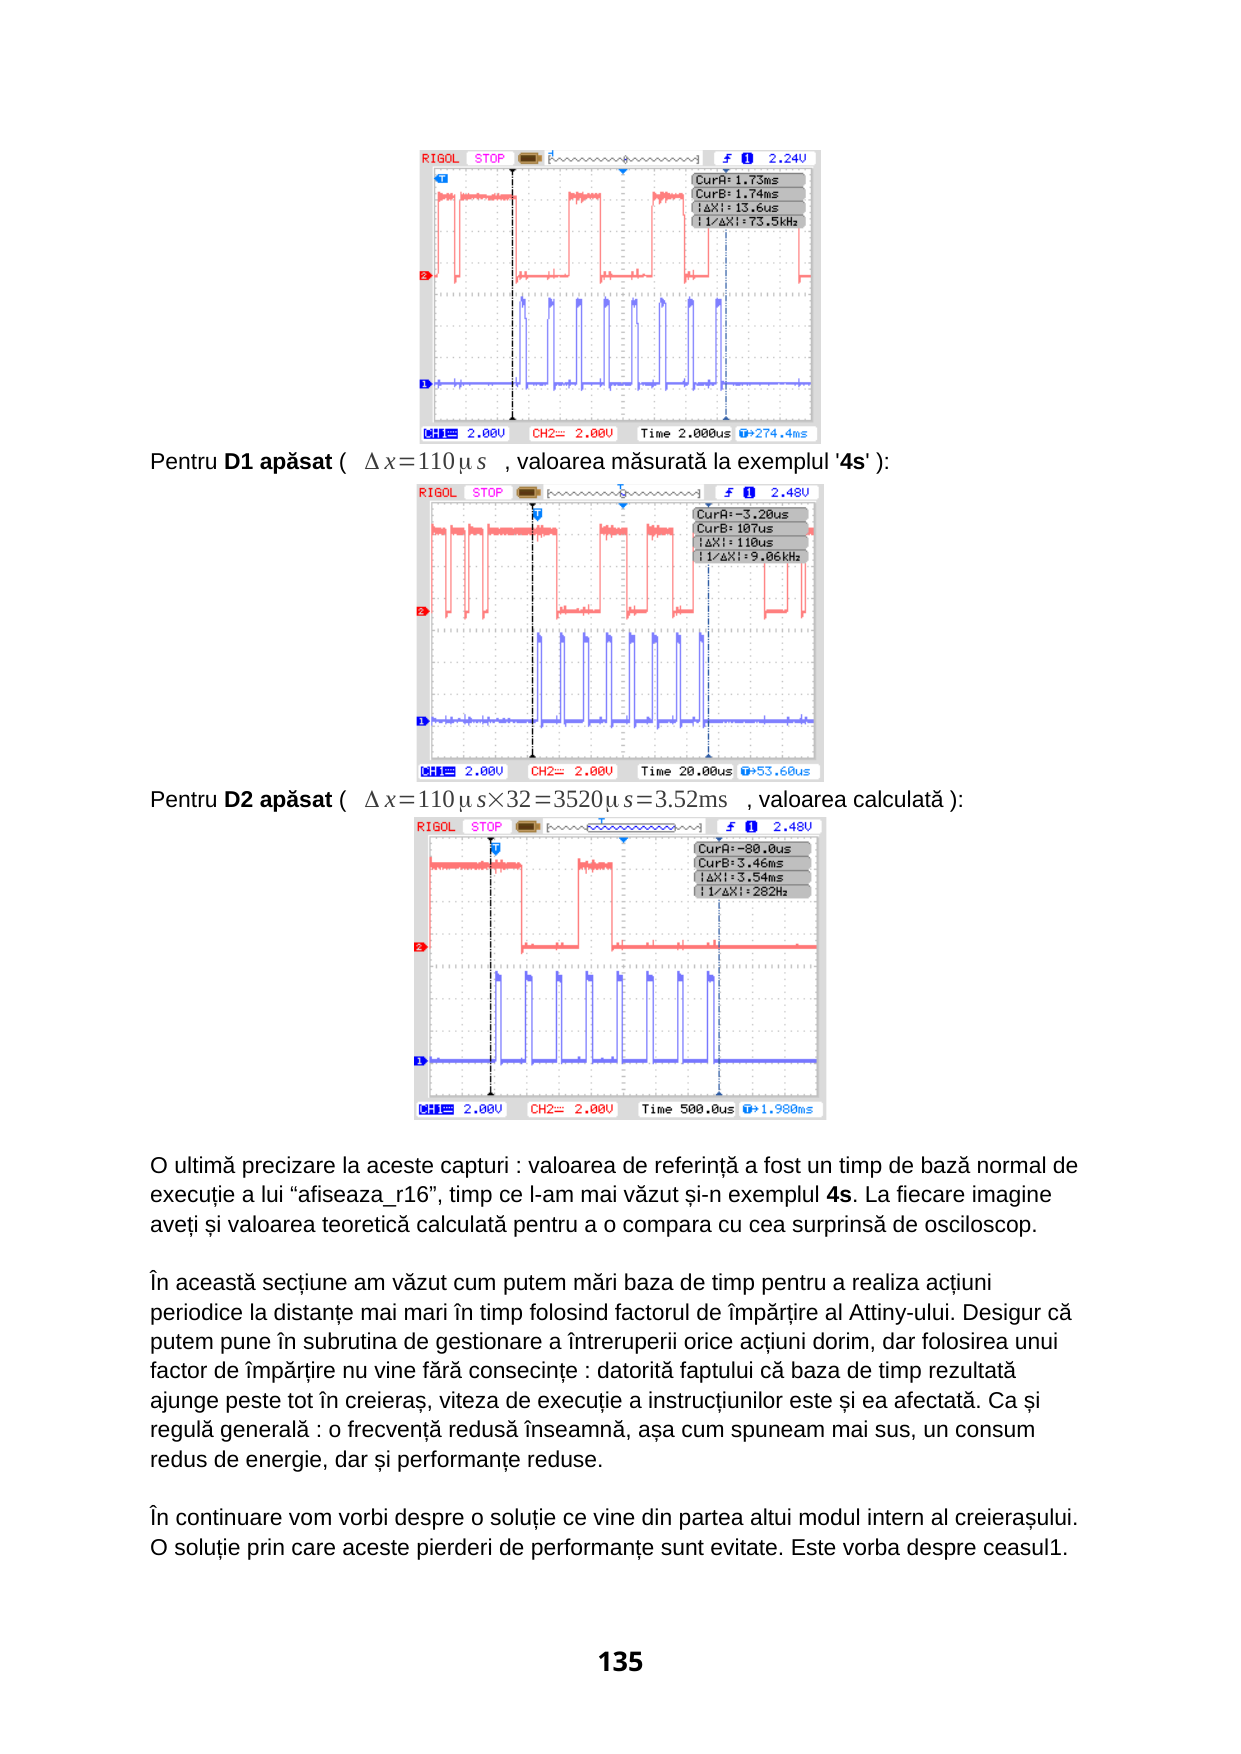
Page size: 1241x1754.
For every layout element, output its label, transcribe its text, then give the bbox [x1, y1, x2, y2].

text În continuare vom vorbi despre o soluție ce vine din partea altui modul intern al creierașului. O soluție prin care aceste pierderi de performanțe sunt evitate. Este vorba despre ceasul1. [150, 1505, 1091, 1560]
picture [416, 484, 824, 782]
text Pentru D2 apăsat (, valoarea calculată ): [150, 782, 1091, 814]
picture [419, 150, 821, 444]
text În această secțiune am văzut cum putem mări baza de timp pentru a realiza acțiuni periodice la distanțe mai mari în timp folosind factorul de împărțire al Attiny-ului. Desigur că putem pune în subrutina de gestionare a întreruperii orice acțiuni dorim, dar folosirea unui factor de împărțire nu vine fără consecințe : datorită faptului că baza de timp rezultată ajunge peste tot în creieraș, viteza de execuție a instrucțiunilor este și ea afectată. Ca și regulă generală : o frecvență redusă înseamnă, așa cum spuneam mai sus, un consum redus de energie, dar și performanțe reduse. [150, 1270, 1091, 1472]
picture [414, 817, 827, 1120]
text Pentru D1 apăsat (, valoarea măsurată la exemplul '4s' ): [150, 444, 1091, 476]
text O ultimă precizare la aceste capturi : valoarea de referință a fost un timp de bază normal de execuție a lui “afiseaza_r16”, timp ce l-am mai văzut și-n exemplul 4s. La fiecare imagine aveți și valoarea teoretică calculată pentru a o compara cu cea surprinsă de osciloscop. [150, 1153, 1091, 1237]
